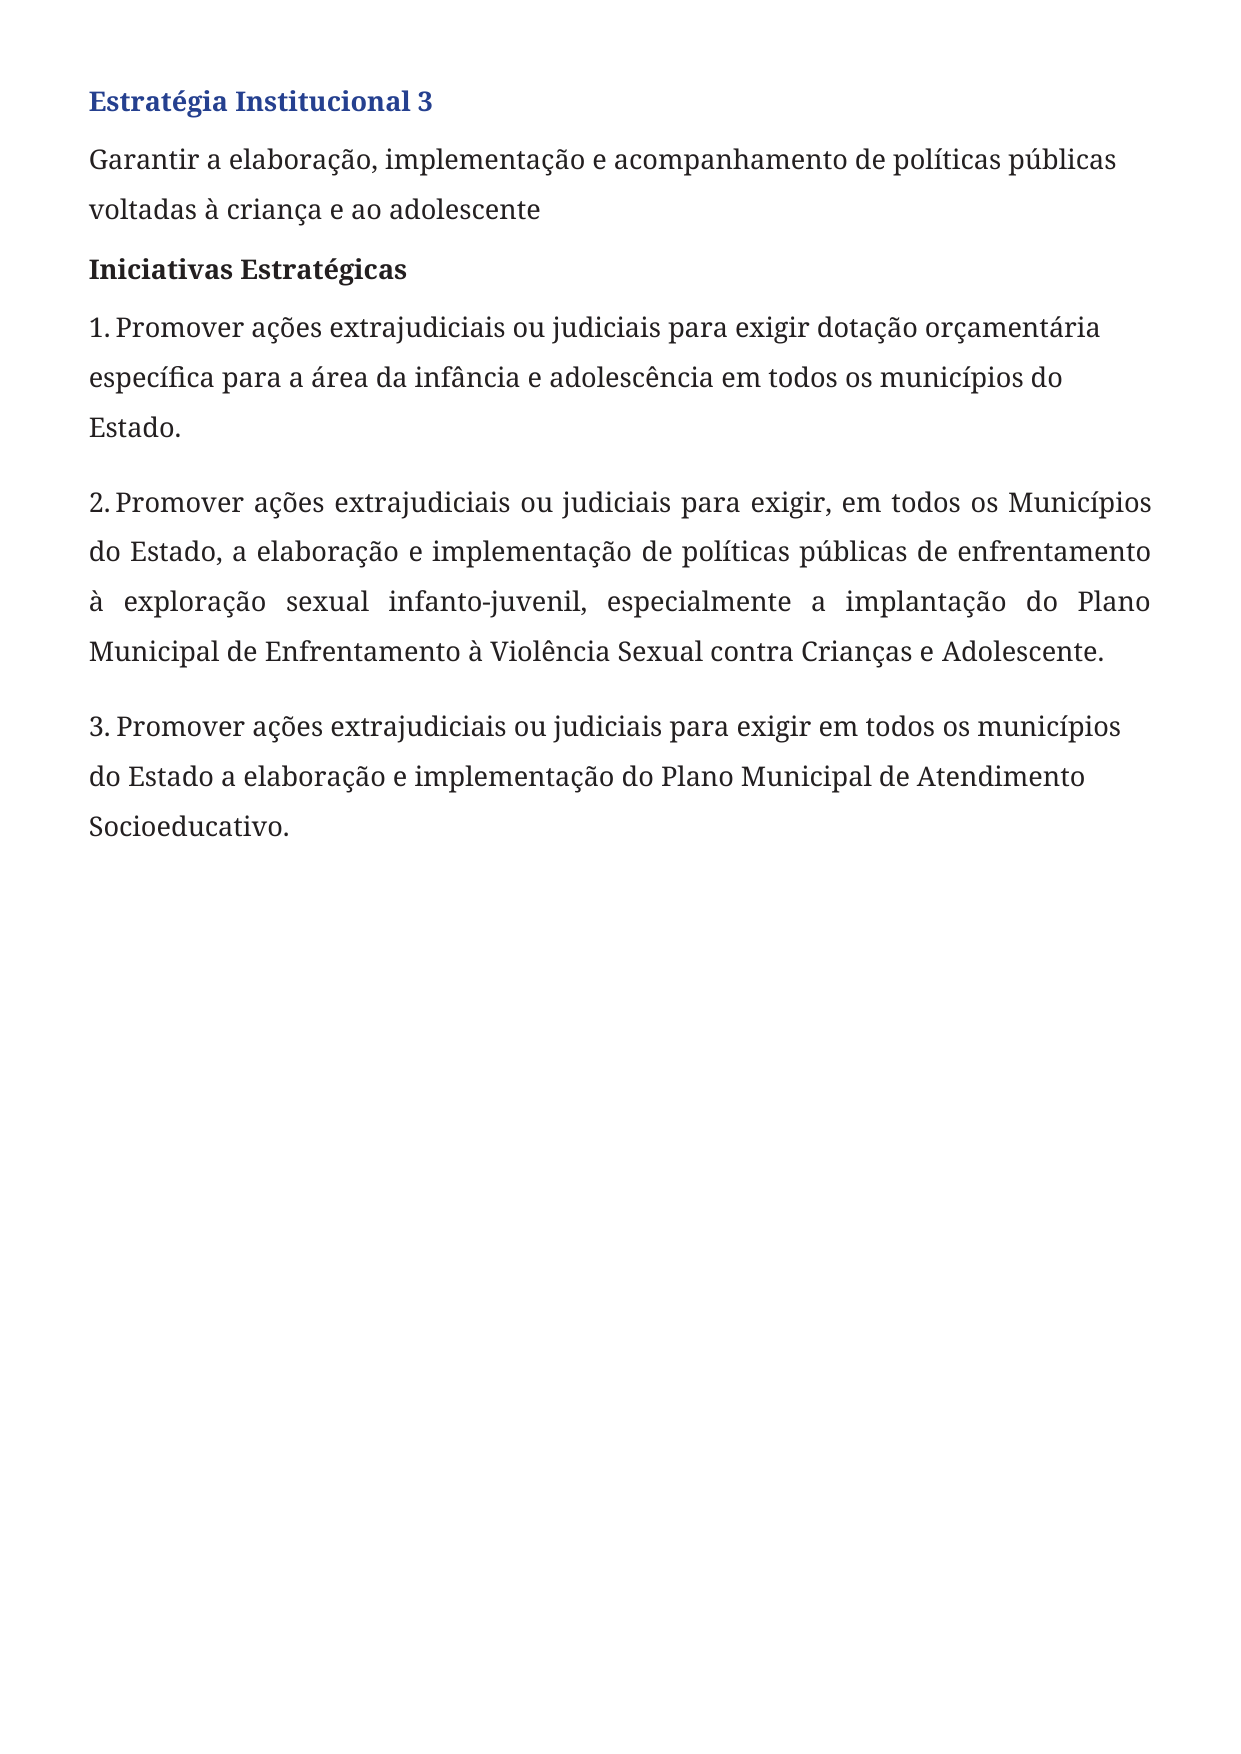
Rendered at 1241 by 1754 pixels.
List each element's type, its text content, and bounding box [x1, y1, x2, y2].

list Promover ações extrajudiciais ou judiciais para exigir em todos os municípios do Estado a elaboração e implementação do Plano Municipal de Atendimento Socioeducativo. [88, 708, 1151, 844]
subtitle Iniciativas Estratégicas [88, 251, 1240, 287]
text Garantir a elaboração, implementação e acompanhamento de políticas públicas voltadas à criança e ao adolescente [88, 141, 1150, 227]
list Promover ações extrajudiciais ou judiciais para exigir, em todos os Municípios do Estado, a elaboração e implementação de políticas públicas de enfrentamento à exploração sexual infanto-juvenil, especialmente a implantação do Plano Municipal de Enfrentamento à Violência Sexual contra Crianças e Adolescente. [88, 483, 1152, 669]
subtitle Estratégia Institucional 3 [88, 82, 1240, 119]
list Promover ações extrajudiciais ou judiciais para exigir dotação orçamentária específica para a área da infância e adolescência em todos os municípios do Estado. [88, 309, 1152, 445]
